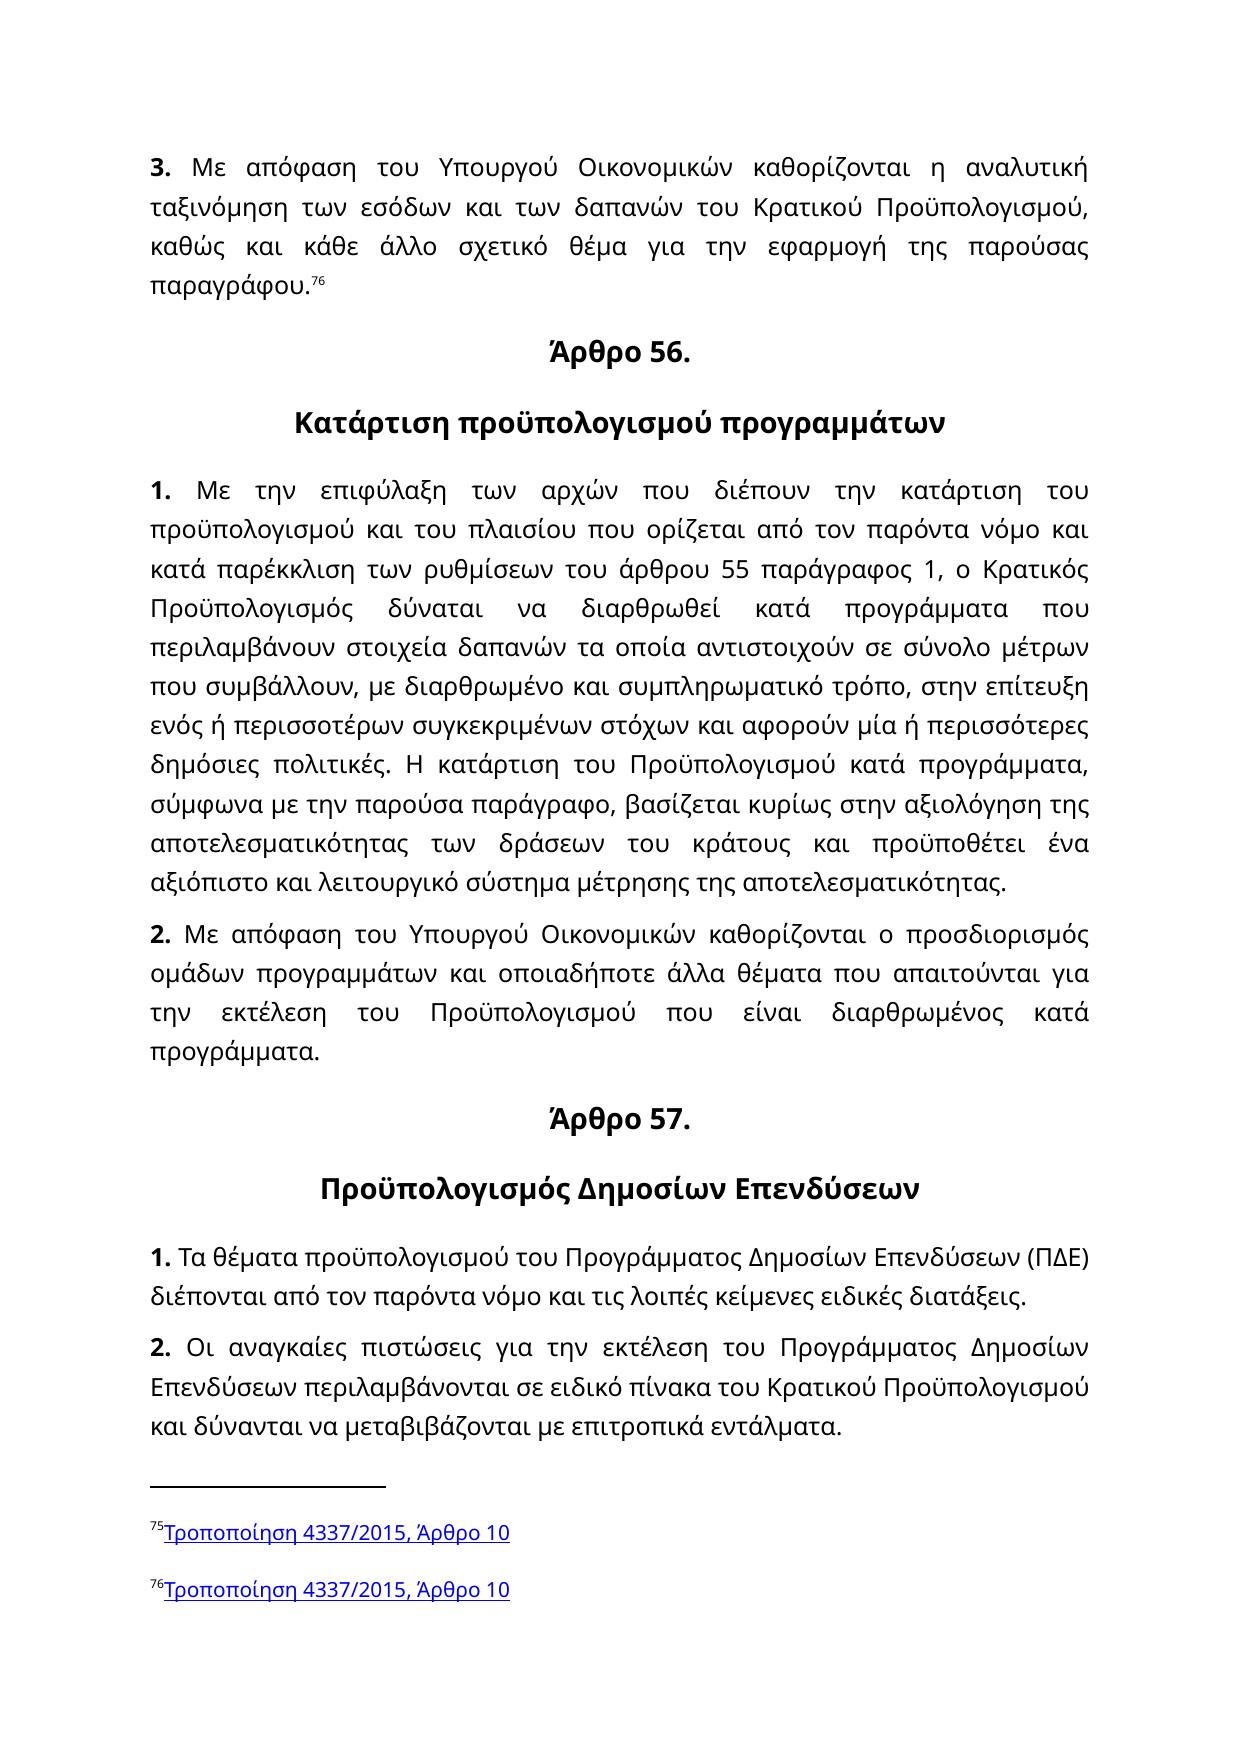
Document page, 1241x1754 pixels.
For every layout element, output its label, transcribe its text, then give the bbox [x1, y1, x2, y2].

subtitle Προϋπολογισμός Δημοσίων Επενδύσεων [150, 1168, 1090, 1208]
text 2. Οι αναγκαίες πιστώσεις για την εκτέλεση του Προγράμματος Δημοσίων Επενδύσεων περιλαμβάνονται σε ειδικό πίνακα του Κρατικού Προϋπολογισμού και δύνανται να μεταβιβάζονται με επιτροπικά εντάλματα. [150, 1330, 1090, 1442]
subtitle Άρθρο 56. [150, 332, 1090, 371]
text 2. Με απόφαση του Υπουργού Οικονομικών καθορίζονται ο προσδιορισμός ομάδων προγραμμάτων και οποιαδήποτε άλλα θέματα που απαιτούνται για την εκτέλεση του Προϋπολογισμού που είναι διαρθρωμένος κατά προγράμματα. [150, 916, 1090, 1068]
subtitle Άρθρο 57. [150, 1098, 1090, 1138]
text Τροποποίηση 4337/2015, Άρθρο 10 [150, 1518, 1090, 1546]
text 1. Με την επιφύλαξη των αρχών που διέπουν την κατάρτιση του προϋπολογισμού και του πλαισίου που ορίζεται από τον παρόντα νόμο και κατά παρέκκλιση των ρυθμίσεων του άρθρου 55 παράγραφος 1, ο Κρατικός Προϋπολογισμός δύναται να διαρθρωθεί κατά προγράμματα που περιλαμβάνουν στοιχεία δαπανών τα οποία αντιστοιχούν σε σύνολο μέτρων που συμβάλλουν, με διαρθρωμένο και συμπληρωματικό τρόπο, στην επίτευξη ενός ή περισσοτέρων συγκεκριμένων στόχων και αφορούν μία ή περισσότερες δημόσιες πολιτικές. Η κατάρτιση του Προϋπολογισμού κατά προγράμματα, σύμφωνα με την παρούσα παράγραφο, βασίζεται κυρίως στην αξιολόγηση της αποτελεσματικότητας των δράσεων του κράτους και προϋποθέτει ένα αξιόπιστο και λειτουργικό σύστημα μέτρησης της αποτελεσματικότητας. [150, 473, 1090, 899]
subtitle Κατάρτιση προϋπολογισμού προγραμμάτων [150, 402, 1090, 442]
text 3. Με απόφαση του Υπουργού Οικονομικών καθορίζονται η αναλυτική ταξινόμηση των εσόδων και των δαπανών του Κρατικού Προϋπολογισμού, καθώς και κάθε άλλο σχετικό θέμα για την εφαρμογή της παρούσας παραγράφου. [150, 150, 1090, 302]
text Τροποποίηση 4337/2015, Άρθρο 10 [150, 1576, 1090, 1604]
text 1. Τα θέματα προϋπολογισμού του Προγράμματος Δημοσίων Επενδύσεων (ΠΔΕ) διέπονται από τον παρόντα νόμο και τις λοιπές κείμενες ειδικές διατάξεις. [150, 1239, 1090, 1312]
